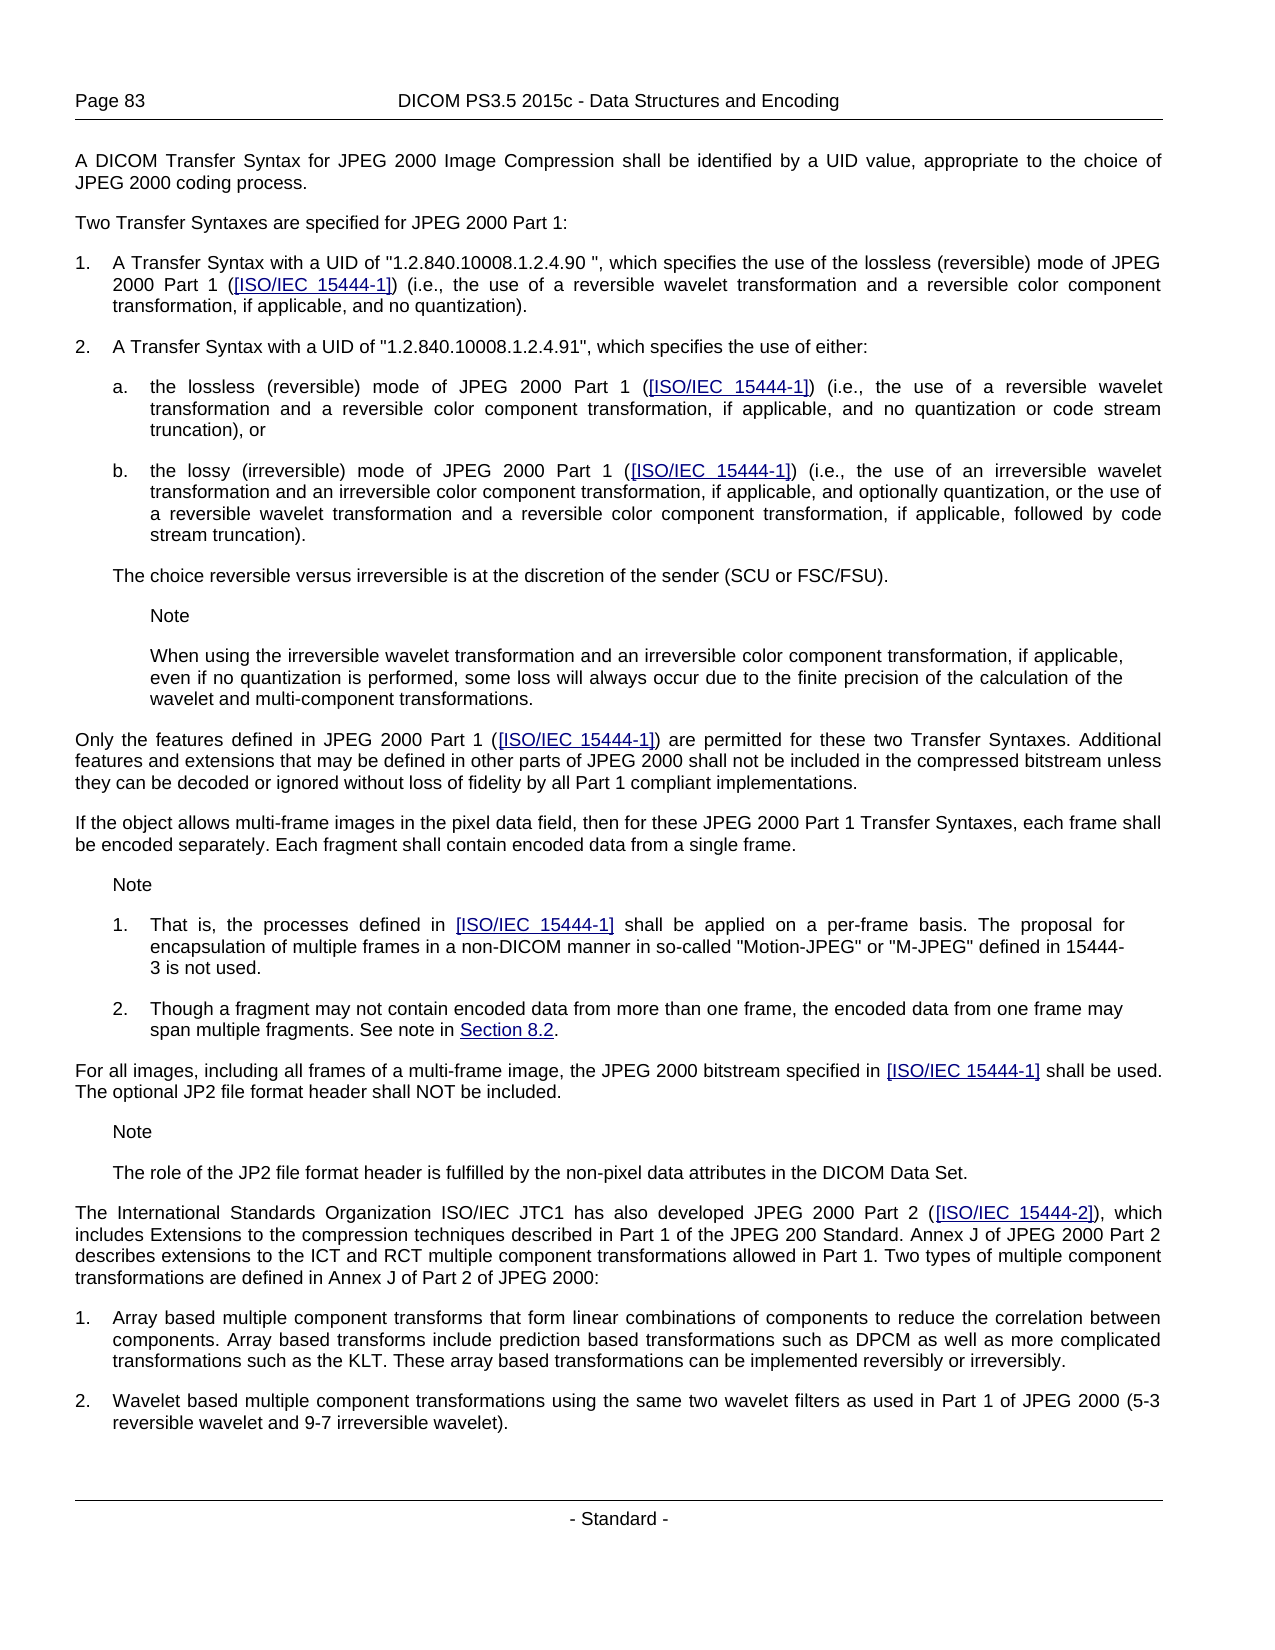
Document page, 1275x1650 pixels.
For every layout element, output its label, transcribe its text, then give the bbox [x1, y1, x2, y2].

list A Transfer Syntax with a UID of "1.2.840.10008.1.2.4.90 ", which specifies the use of the lossless (reversible) mode of JPEG 2000 Part 1 ([ISO/IEC 15444-1]) (i.e., the use of a reversible wavelet transformation and a reversible color component transformation, if applicable, and no quantization). [75, 252, 1162, 317]
list Note [112, 605, 1125, 626]
text Note [112, 1121, 1125, 1143]
text Two Transfer Syntaxes are specified for JPEG 2000 Part 1: [75, 212, 1162, 233]
text Note [112, 874, 1125, 895]
text Only the features defined in JPEG 2000 Part 1 ([ISO/IEC 15444-1]) are permitted for these two Transfer Syntaxes. Additional features and extensions that may be defined in other parts of JPEG 2000 shall not be included in the compressed bitstream unless they can be decoded or ignored without loss of fidelity by all Part 1 compliant implementations. [75, 728, 1162, 793]
list That is, the processes defined in [ISO/IEC 15444-1] shall be applied on a per-frame basis. The proposal for encapsulation of multiple frames in a non-DICOM manner in so-called "Motion-JPEG" or "M-JPEG" defined in 15444-3 is not used. [112, 914, 1125, 979]
text The role of the JP2 file format header is fulfilled by the non-pixel data attributes in the DICOM Data Set. [112, 1162, 1125, 1183]
list Though a fragment may not contain encoded data from more than one frame, the encoded data from one frame may span multiple fragments. See note in Section 8.2. [112, 997, 1125, 1041]
list When using the irreversible wavelet transformation and an irreversible color component transformation, if applicable, even if no quantization is performed, some loss will always occur due to the finite precision of the calculation of the wavelet and multi-component transformations. [112, 645, 1125, 710]
list the lossless (reversible) mode of JPEG 2000 Part 1 ([ISO/IEC 15444-1]) (i.e., the use of a reversible wavelet transformation and a reversible color component transformation, if applicable, and no quantization or code stream truncation), or [112, 376, 1162, 441]
list Wavelet based multiple component transformations using the same two wavelet filters as used in Part 1 of JPEG 2000 (5-3 reversible wavelet and 9-7 irreversible wavelet). [75, 1390, 1162, 1433]
list A Transfer Syntax with a UID of "1.2.840.10008.1.2.4.91", which specifies the use of either: [75, 336, 1162, 357]
list The choice reversible versus irreversible is at the discretion of the sender (SCU or FSC/FSU). [75, 564, 1162, 586]
text The International Standards Organization ISO/IEC JTC1 has also developed JPEG 2000 Part 2 ([ISO/IEC 15444-2]), which includes Extensions to the compression techniques described in Part 1 of the JPEG 200 Standard. Annex J of JPEG 2000 Part 2 describes extensions to the ICT and RCT multiple component transformations allowed in Part 1. Two types of multiple component transformations are defined in Annex J of Part 2 of JPEG 2000: [75, 1202, 1162, 1288]
text If the object allows multi-frame images in the pixel data field, then for these JPEG 2000 Part 1 Transfer Syntaxes, each frame shall be encoded separately. Each fragment shall contain encoded data from a single frame. [75, 812, 1162, 855]
text A DICOM Transfer Syntax for JPEG 2000 Image Compression shall be identified by a UID value, appropriate to the choice of JPEG 2000 coding process. [75, 150, 1162, 193]
list Array based multiple component transforms that form linear combinations of components to reduce the correlation between components. Array based transforms include prediction based transformations such as DPCM as well as more complicated transformations such as the KLT. These array based transformations can be implemented reversibly or irreversibly. [75, 1307, 1162, 1372]
text For all images, including all frames of a multi-frame image, the JPEG 2000 bitstream specified in [ISO/IEC 15444-1] shall be used. The optional JP2 file format header shall NOT be included. [75, 1059, 1162, 1102]
list the lossy (irreversible) mode of JPEG 2000 Part 1 ([ISO/IEC 15444-1]) (i.e., the use of an irreversible wavelet transformation and an irreversible color component transformation, if applicable, and optionally quantization, or the use of a reversible wavelet transformation and a reversible color component transformation, if applicable, followed by code stream truncation). [112, 459, 1162, 546]
